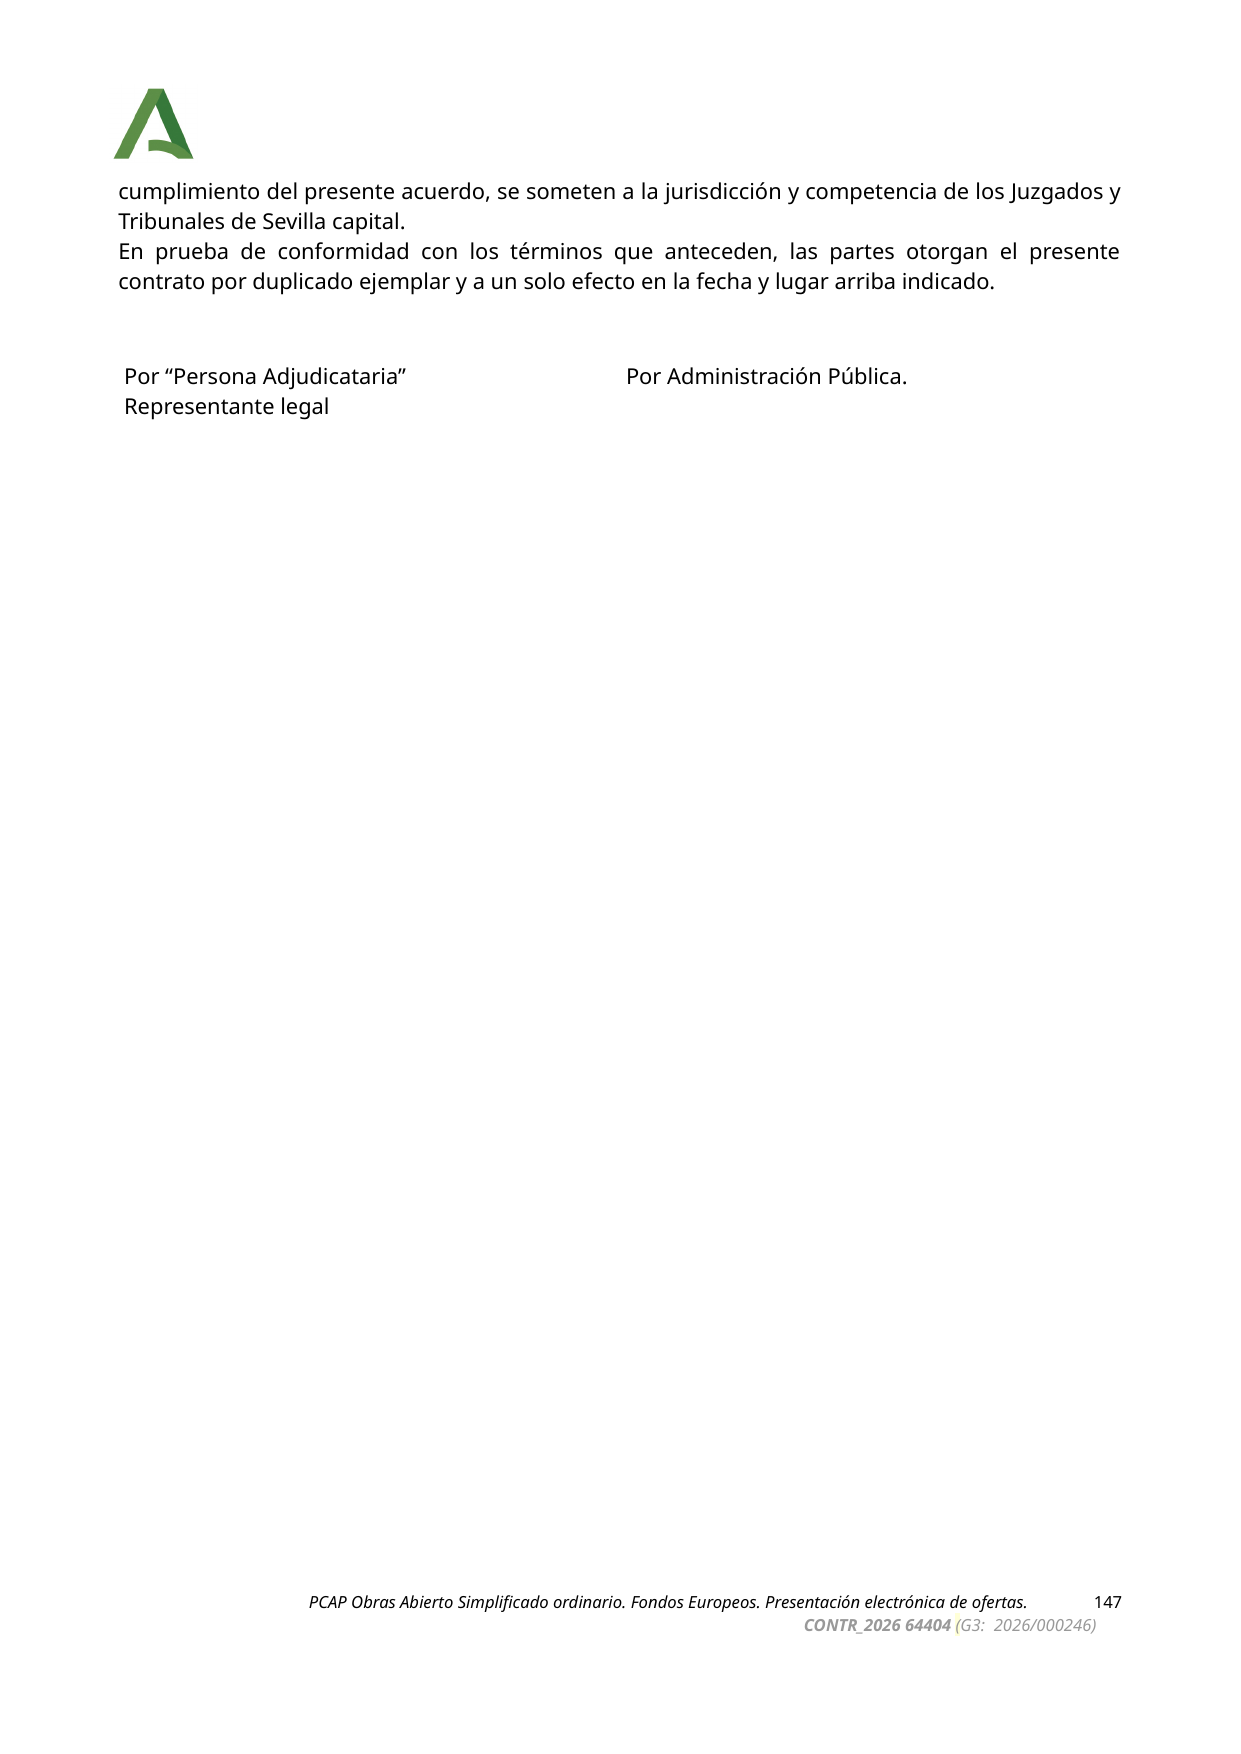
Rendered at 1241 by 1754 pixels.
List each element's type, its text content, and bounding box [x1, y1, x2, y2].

text cumplimiento del presente acuerdo, se someten a la jurisdicción y competencia de los Juzgados y Tribunales de Sevilla capital. [118, 176, 1122, 236]
table_header Por “Persona Adjudicataria” Representante legal [118, 355, 620, 426]
table_header Por Administración Pública. [620, 355, 1122, 426]
text En prueba de conformidad con los términos que anteceden, las partes otorgan el presente contrato por duplicado ejemplar y a un solo efecto en la fecha y lugar arriba indicado. [118, 236, 1122, 296]
picture [109, 84, 198, 163]
